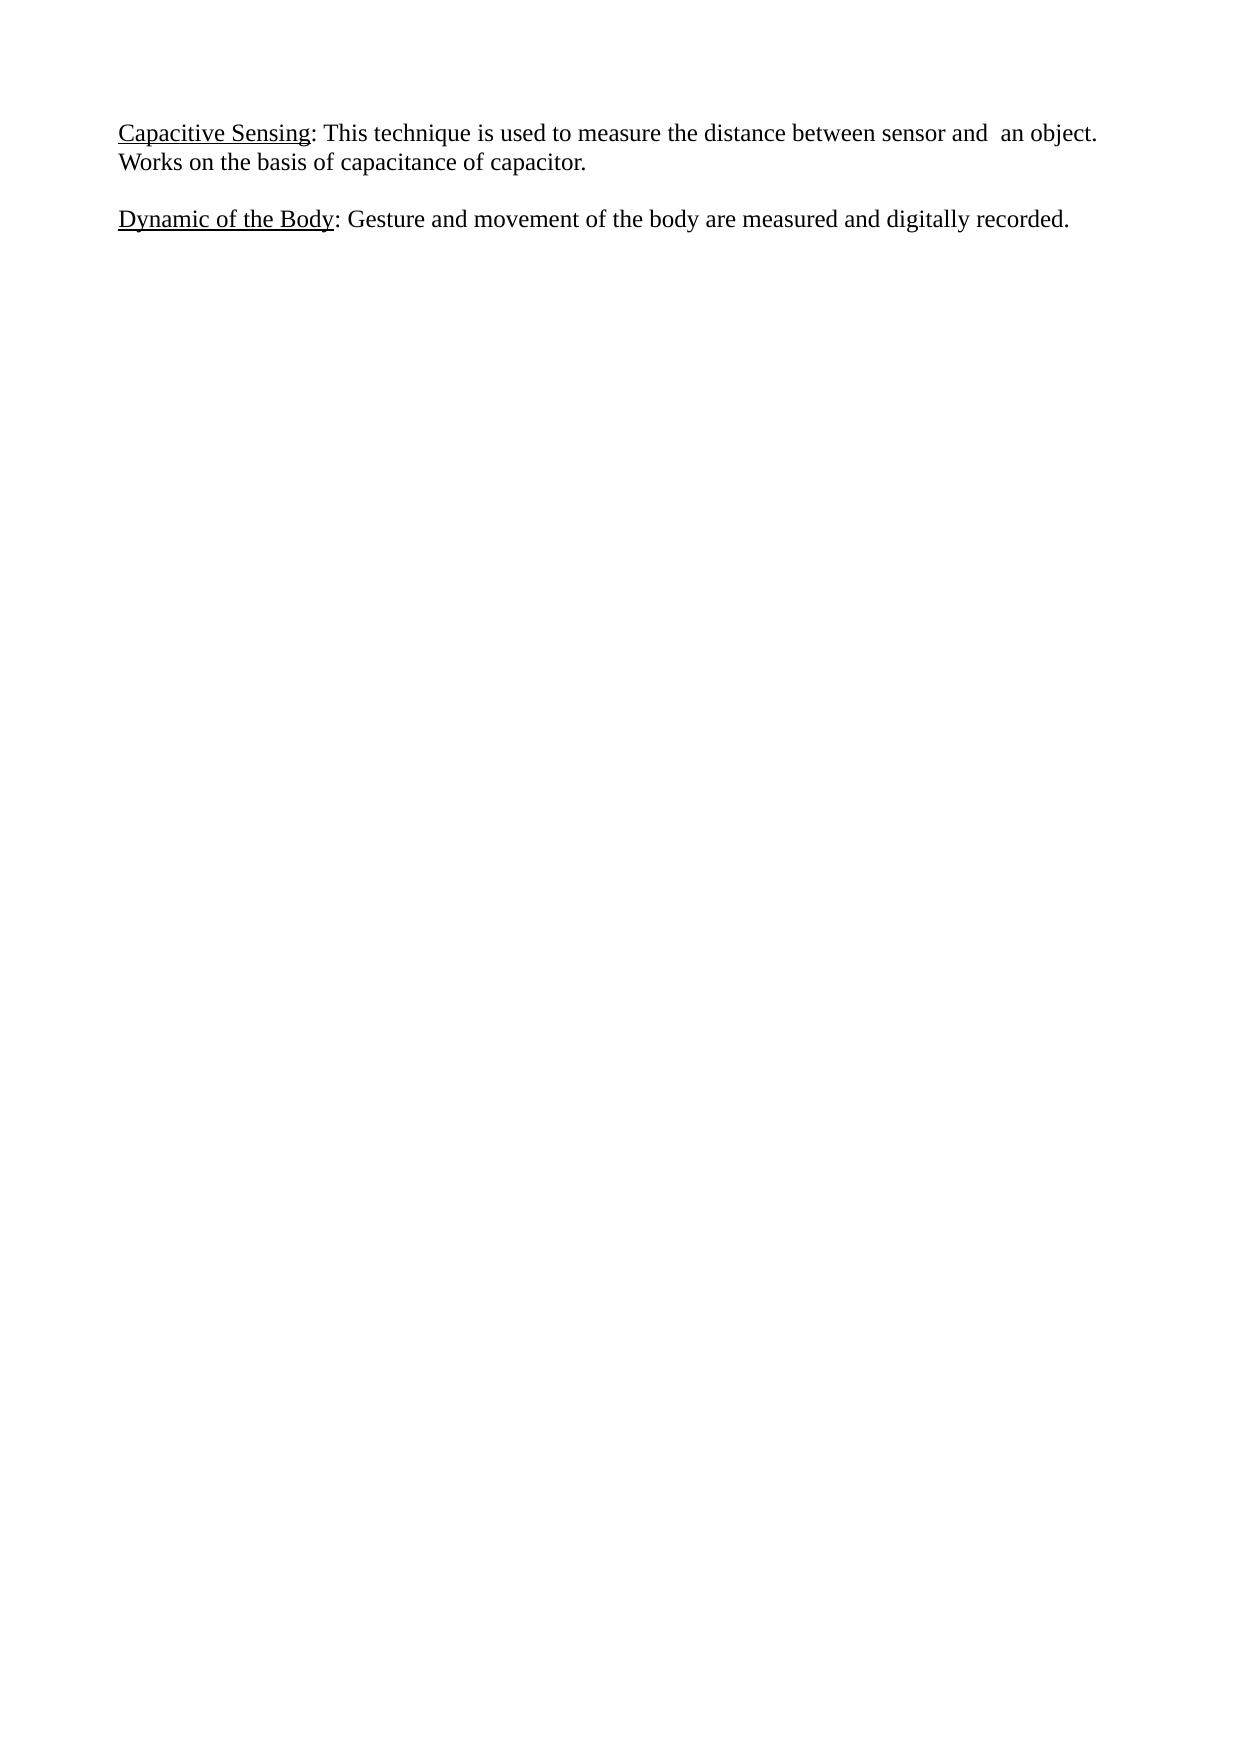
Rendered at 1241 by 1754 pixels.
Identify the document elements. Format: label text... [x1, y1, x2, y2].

text Capacitive Sensing: This technique is used to measure the distance between sensor and an object. Works on the basis of capacitance of capacitor. [118, 118, 1122, 176]
text Dynamic of the Body: Gesture and movement of the body are measured and digitally recorded. [118, 204, 1122, 233]
